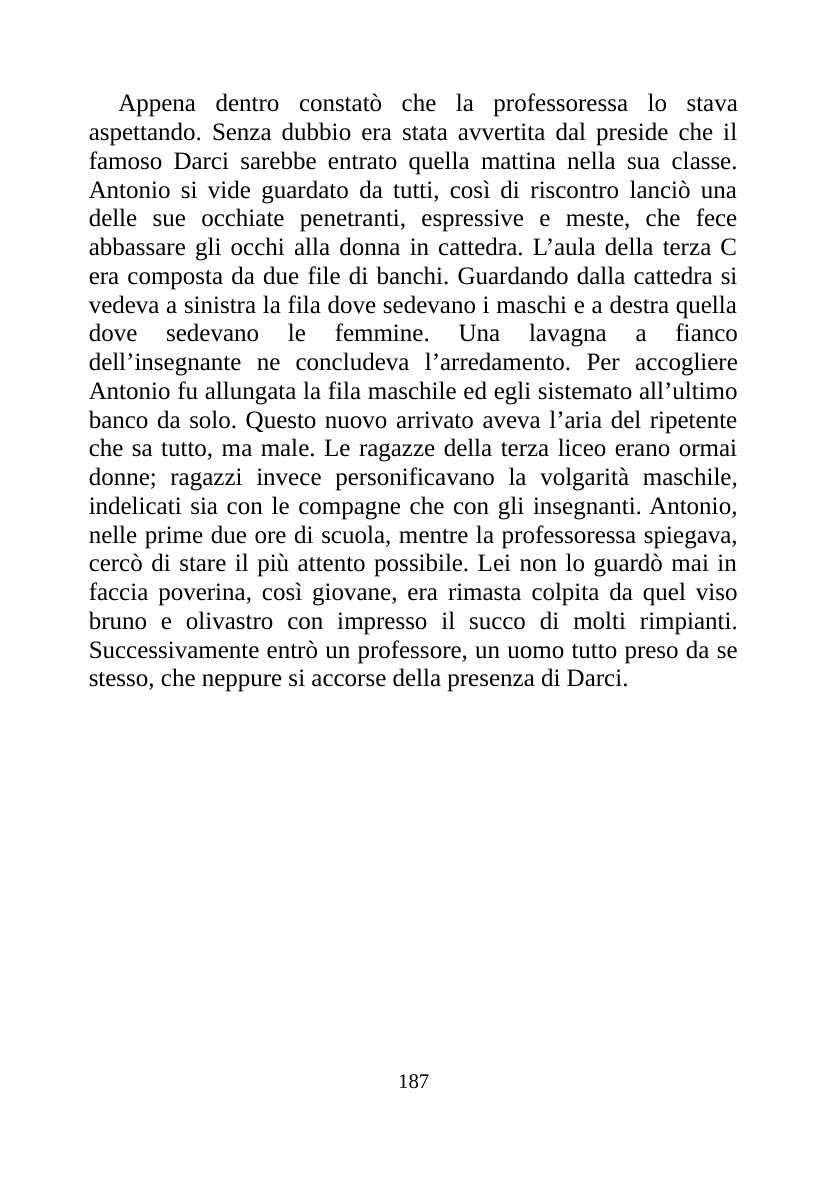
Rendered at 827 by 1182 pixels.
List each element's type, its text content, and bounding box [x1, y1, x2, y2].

text Appena dentro constatò che la professoressa lo stava aspettando. Senza dubbio era stata avvertita dal preside che il famoso Darci sarebbe entrato quella mattina nella sua classe. Antonio si vide guardato da tutti, così di riscontro lanciò una delle sue occhiate penetranti, espressive e meste, che fece abbassare gli occhi alla donna in cattedra. L’aula della terza C era composta da due file di banchi. Guardando dalla cattedra si vedeva a sinistra la fila dove sedevano i maschi e a destra quella dove sedevano le femmine. Una lavagna a fianco dell’insegnante ne concludeva l’arredamento. Per accogliere Antonio fu allungata la fila maschile ed egli sistemato all’ultimo banco da solo. Questo nuovo arrivato aveva l’aria del ripetente che sa tutto, ma male. Le ragazze della terza liceo erano ormai donne; ragazzi invece personificavano la volgarità maschile, indelicati sia con le compagne che con gli insegnanti. Antonio, nelle prime due ore di scuola, mentre la professoressa spiegava, cercò di stare il più attento possibile. Lei non lo guardò mai in faccia poverina, così giovane, era rimasta colpita da quel viso bruno e olivastro con impresso il succo di molti rimpianti. Successivamente entrò un professore, un uomo tutto preso da se stesso, che neppure si accorse della presenza di Darci. [88, 88, 738, 692]
